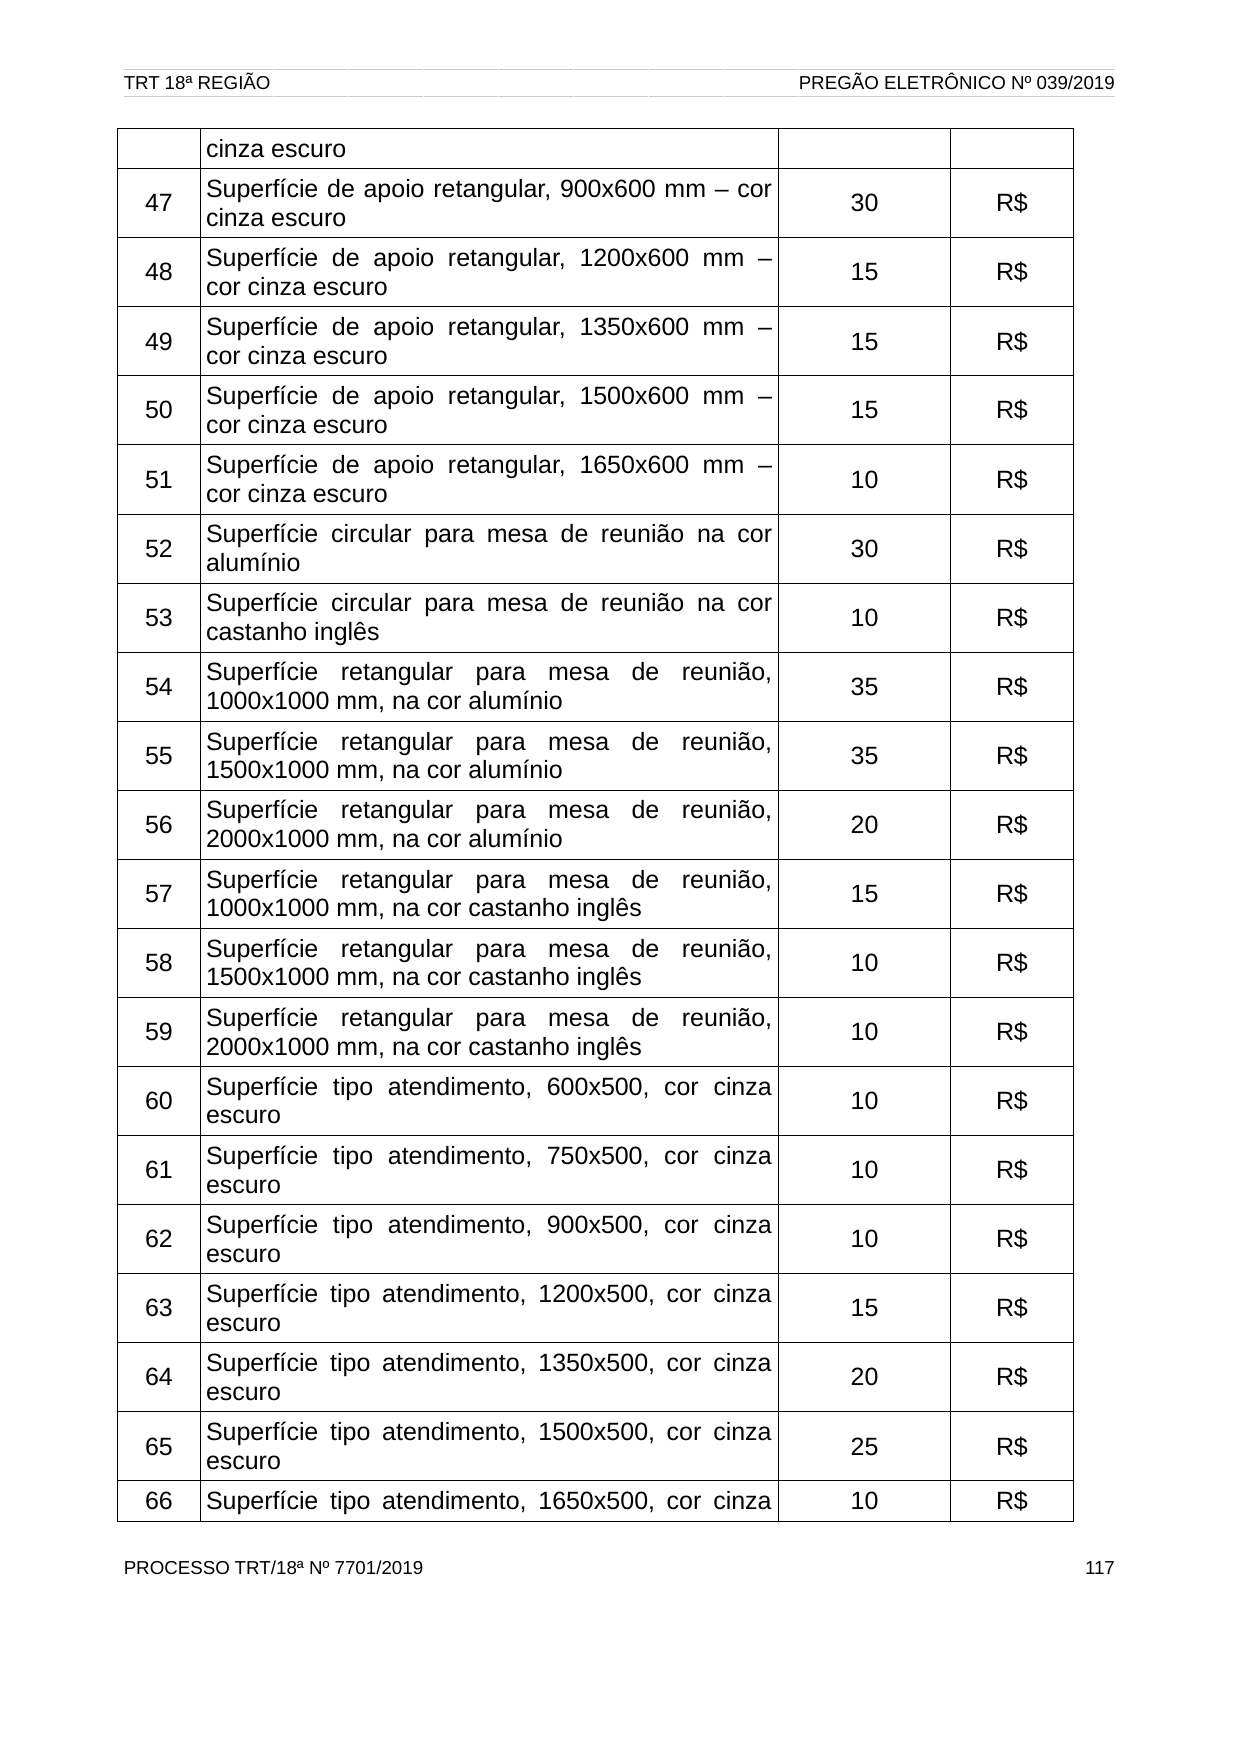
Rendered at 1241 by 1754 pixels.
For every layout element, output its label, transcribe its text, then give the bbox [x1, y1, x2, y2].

table_cell 15 [779, 376, 950, 444]
table_cell 50 [118, 376, 200, 444]
table_cell 35 [779, 653, 950, 721]
table_cell Superfície retangular para mesa de reunião, 1000x1000 mm, na cor alumínio [201, 653, 778, 721]
table_cell R$ [951, 238, 1073, 306]
table_cell Superfície circular para mesa de reunião na cor castanho inglês [201, 584, 778, 652]
table_cell cinza escuro [201, 129, 778, 168]
table_cell R$ [951, 1205, 1073, 1273]
table_cell R$ [951, 653, 1073, 721]
table_cell 35 [779, 722, 950, 790]
table_cell Superfície de apoio retangular, 1350x600 mm – cor cinza escuro [201, 307, 778, 375]
table_cell Superfície tipo atendimento, 1350x500, cor cinza escuro [201, 1343, 778, 1411]
table_cell 10 [779, 1067, 950, 1135]
table_cell R$ [951, 860, 1073, 928]
table_cell R$ [951, 998, 1073, 1066]
table_cell 58 [118, 929, 200, 997]
table_cell R$ [951, 169, 1073, 237]
table_cell 62 [118, 1205, 200, 1273]
table_cell R$ [951, 1136, 1073, 1204]
table_cell R$ [951, 722, 1073, 790]
table_cell 25 [779, 1412, 950, 1480]
table_cell 10 [779, 1205, 950, 1273]
table_cell R$ [951, 791, 1073, 859]
table_cell 60 [118, 1067, 200, 1135]
table_cell R$ [951, 1481, 1073, 1521]
table_cell 15 [779, 307, 950, 375]
table_cell 51 [118, 445, 200, 513]
table_cell 66 [118, 1481, 200, 1521]
table_cell 10 [779, 998, 950, 1066]
table_cell 48 [118, 238, 200, 306]
table_cell Superfície retangular para mesa de reunião, 1500x1000 mm, na cor alumínio [201, 722, 778, 790]
table_cell R$ [951, 1412, 1073, 1480]
table_cell R$ [951, 445, 1073, 513]
table_cell R$ [951, 1274, 1073, 1342]
table_cell 30 [779, 169, 950, 237]
table_cell Superfície retangular para mesa de reunião, 2000x1000 mm, na cor alumínio [201, 791, 778, 859]
table_cell Superfície retangular para mesa de reunião, 1500x1000 mm, na cor castanho inglês [201, 929, 778, 997]
table_cell 65 [118, 1412, 200, 1480]
table_cell Superfície tipo atendimento, 1500x500, cor cinza escuro [201, 1412, 778, 1480]
table_cell 47 [118, 169, 200, 237]
table_cell 10 [779, 584, 950, 652]
table_cell 10 [779, 929, 950, 997]
table_cell [779, 129, 950, 168]
table_cell R$ [951, 376, 1073, 444]
table_cell Superfície de apoio retangular, 1650x600 mm – cor cinza escuro [201, 445, 778, 513]
table_cell Superfície tipo atendimento, 600x500, cor cinza escuro [201, 1067, 778, 1135]
table_cell 61 [118, 1136, 200, 1204]
table_cell R$ [951, 307, 1073, 375]
table_cell R$ [951, 584, 1073, 652]
table_cell 56 [118, 791, 200, 859]
table_cell 54 [118, 653, 200, 721]
table_cell 10 [779, 1481, 950, 1521]
table_cell R$ [951, 929, 1073, 997]
table_cell Superfície circular para mesa de reunião na cor alumínio [201, 515, 778, 582]
table_cell Superfície de apoio retangular, 1200x600 mm – cor cinza escuro [201, 238, 778, 306]
table_cell 63 [118, 1274, 200, 1342]
table_cell Superfície retangular para mesa de reunião, 1000x1000 mm, na cor castanho inglês [201, 860, 778, 928]
table_cell 53 [118, 584, 200, 652]
table_cell Superfície tipo atendimento, 750x500, cor cinza escuro [201, 1136, 778, 1204]
table_cell Superfície de apoio retangular, 900x600 mm – cor cinza escuro [201, 169, 778, 237]
table_cell 10 [779, 1136, 950, 1204]
table_cell Superfície tipo atendimento, 900x500, cor cinza escuro [201, 1205, 778, 1273]
table_cell 52 [118, 515, 200, 582]
table_cell 10 [779, 445, 950, 513]
table_cell 49 [118, 307, 200, 375]
table_cell 20 [779, 791, 950, 859]
table_cell 64 [118, 1343, 200, 1411]
table_cell R$ [951, 1067, 1073, 1135]
table_cell 59 [118, 998, 200, 1066]
table_cell R$ [951, 515, 1073, 582]
table_cell Superfície tipo atendimento, 1200x500, cor cinza escuro [201, 1274, 778, 1342]
table_cell [951, 129, 1073, 168]
table_cell Superfície de apoio retangular, 1500x600 mm – cor cinza escuro [201, 376, 778, 444]
table_cell 20 [779, 1343, 950, 1411]
table_cell 15 [779, 1274, 950, 1342]
table_cell 55 [118, 722, 200, 790]
table_cell 57 [118, 860, 200, 928]
table_cell 15 [779, 238, 950, 306]
table_cell Superfície retangular para mesa de reunião, 2000x1000 mm, na cor castanho inglês [201, 998, 778, 1066]
table_cell Superfície tipo atendimento, 1650x500, cor cinza [201, 1481, 778, 1521]
table_cell 30 [779, 515, 950, 582]
table_cell 15 [779, 860, 950, 928]
table_cell R$ [951, 1343, 1073, 1411]
table_cell [118, 129, 200, 168]
